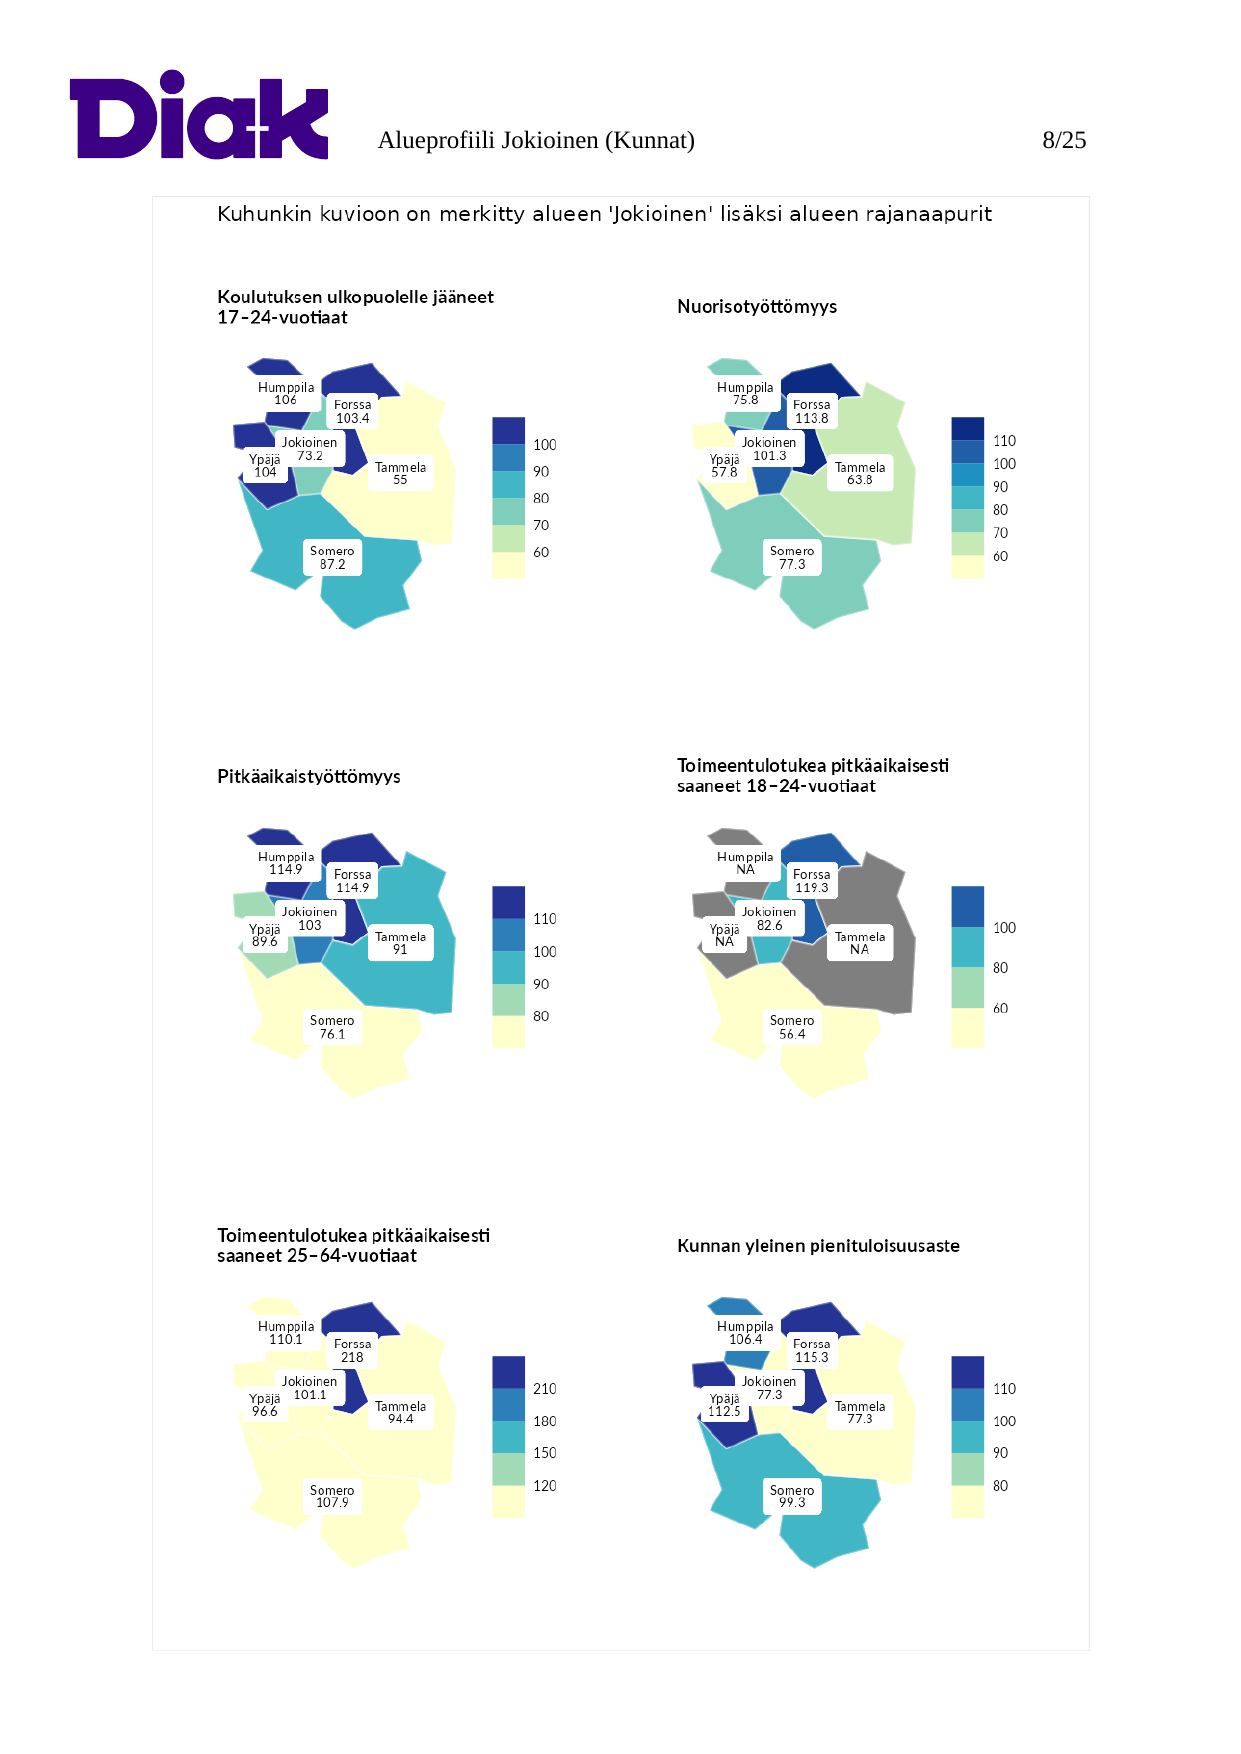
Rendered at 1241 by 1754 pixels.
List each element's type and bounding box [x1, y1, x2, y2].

picture [61, 196, 1179, 1651]
